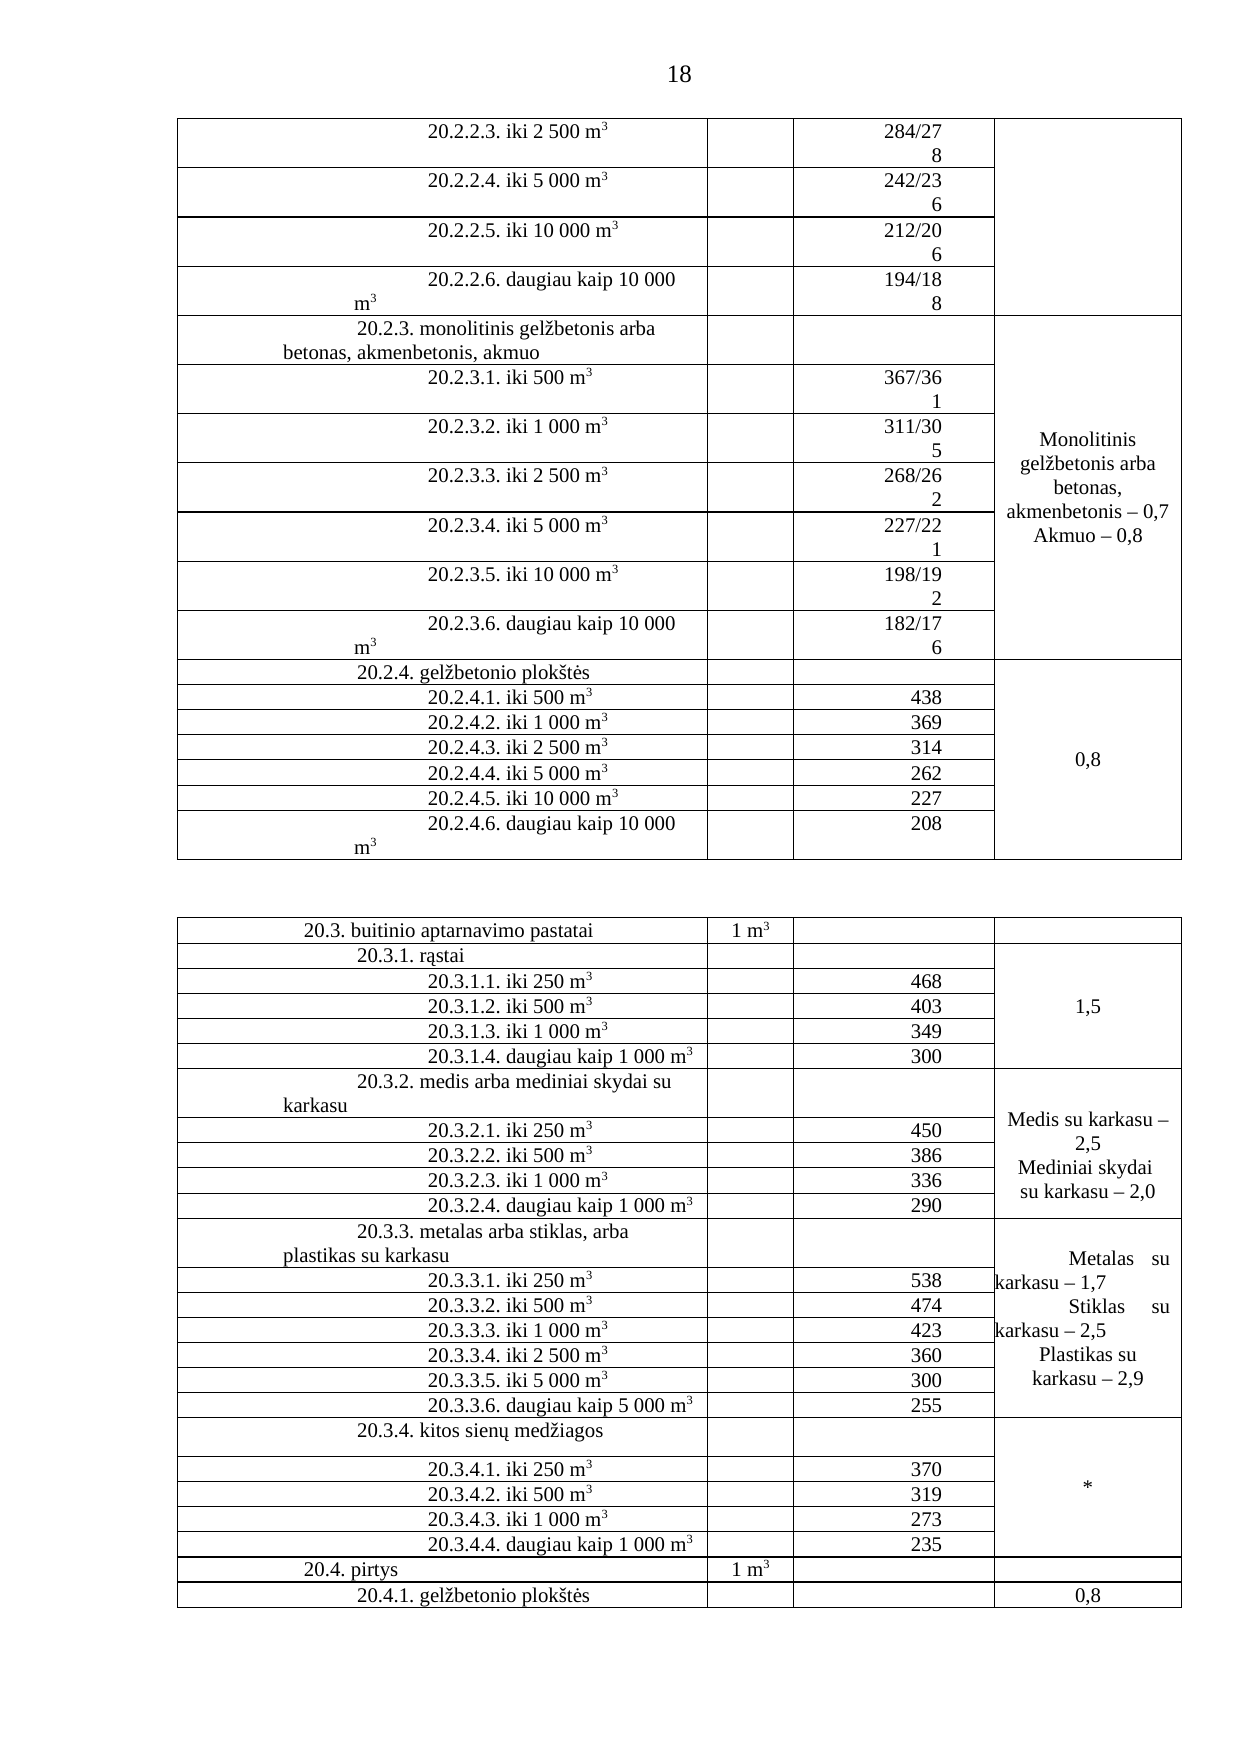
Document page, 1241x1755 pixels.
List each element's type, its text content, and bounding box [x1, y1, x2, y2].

table_cell 20.2.2.3. iki 2 500 m3 [178, 119, 707, 167]
table_cell [708, 1268, 793, 1292]
table_cell 20.2.4.3. iki 2 500 m3 [178, 735, 707, 759]
table_cell 403 [794, 994, 994, 1018]
table_cell [708, 811, 793, 859]
table_cell 268/262 [794, 463, 994, 511]
table_cell 20.3.2.1. iki 250 m3 [178, 1118, 707, 1142]
table_cell [794, 1418, 994, 1456]
table_cell [708, 1293, 793, 1317]
table_cell 20.3.3.2. iki 500 m3 [178, 1293, 707, 1317]
table_cell 20.2.4.5. iki 10 000 m3 [178, 786, 707, 809]
table_cell 20.3.1.4. daugiau kaip 1 000 m3 [178, 1044, 707, 1068]
table_cell 367/361 [794, 365, 994, 413]
table_cell [708, 218, 793, 266]
table_cell [708, 1343, 793, 1367]
table_cell 20.3.3.5. iki 5 000 m3 [178, 1368, 707, 1392]
table_cell [708, 786, 793, 809]
table_cell 20.3.2.4. daugiau kaip 1 000 m3 [178, 1194, 707, 1217]
table_cell 20.2.3.5. iki 10 000 m3 [178, 562, 707, 610]
table_cell [708, 1219, 793, 1267]
table_cell 20.3.1.3. iki 1 000 m3 [178, 1019, 707, 1043]
table_cell 1 m3 [708, 1558, 793, 1581]
table_cell 20.3.3.4. iki 2 500 m3 [178, 1343, 707, 1367]
table_cell 369 [794, 710, 994, 734]
table_cell 386 [794, 1143, 994, 1167]
table_cell [708, 1457, 793, 1481]
table_cell [708, 944, 793, 967]
table_cell [708, 994, 793, 1018]
table_cell 319 [794, 1482, 994, 1506]
table_cell 20.3.1.1. iki 250 m3 [178, 969, 707, 993]
table_cell [794, 944, 994, 967]
table_cell 20.3.4.2. iki 500 m3 [178, 1482, 707, 1506]
table_cell 20.2.2.4. iki 5 000 m3 [178, 168, 707, 216]
table_cell 20.2.3.2. iki 1 000 m3 [178, 414, 707, 462]
table_cell [708, 1044, 793, 1068]
table_cell 20.2.4.4. iki 5 000 m3 [178, 760, 707, 784]
table_cell [708, 316, 793, 364]
table_cell 360 [794, 1343, 994, 1367]
table_cell [708, 1482, 793, 1506]
table_cell 20.3.2.3. iki 1 000 m3 [178, 1168, 707, 1192]
table_cell * [995, 1418, 1181, 1556]
table_cell 300 [794, 1368, 994, 1392]
table_cell [708, 1069, 793, 1117]
table_cell 20.3.4.4. daugiau kaip 1 000 m3 [178, 1532, 707, 1556]
table_cell [708, 1318, 793, 1342]
table_cell Medis su karkasu – 2,5 Mediniai skydai su karkasu – 2,0 [995, 1069, 1181, 1217]
table_cell 20.4.1. gelžbetonio plokštės [178, 1583, 707, 1607]
table_cell 468 [794, 969, 994, 993]
table_header [995, 918, 1181, 942]
table_cell 20.2.3.1. iki 500 m3 [178, 365, 707, 413]
table_cell 336 [794, 1168, 994, 1192]
table_cell Monolitinis gelžbetonis arba betonas, akmenbetonis – 0,7 Akmuo – 0,8 [995, 316, 1181, 659]
table_cell 255 [794, 1393, 994, 1417]
table_cell [794, 1219, 994, 1267]
table_cell [708, 267, 793, 315]
table_cell 474 [794, 1293, 994, 1317]
table_cell [708, 1019, 793, 1043]
table_cell 262 [794, 760, 994, 784]
table_cell 370 [794, 1457, 994, 1481]
table_cell 20.2.4.2. iki 1 000 m3 [178, 710, 707, 734]
table_cell 438 [794, 685, 994, 709]
table_cell [794, 1558, 994, 1581]
table_cell 450 [794, 1118, 994, 1142]
table_cell 212/206 [794, 218, 994, 266]
table_cell Metalas su karkasu – 1,7 Stiklas su karkasu – 2,5 Plastikas su karkasu – 2,9 [995, 1219, 1181, 1417]
table_cell 20.3.4.3. iki 1 000 m3 [178, 1507, 707, 1531]
table_cell [708, 660, 793, 684]
table_cell [794, 1583, 994, 1607]
table_cell 20.2.3.6. daugiau kaip 10 000 m3 [178, 611, 707, 659]
table_cell [708, 1143, 793, 1167]
table_cell 20.2.2.6. daugiau kaip 10 000 m3 [178, 267, 707, 315]
table_cell [708, 513, 793, 561]
table_cell [708, 463, 793, 511]
table_cell [708, 1194, 793, 1217]
table_cell [708, 685, 793, 709]
table_cell 20.3.3.6. daugiau kaip 5 000 m3 [178, 1393, 707, 1417]
table_cell [708, 365, 793, 413]
table_cell 198/192 [794, 562, 994, 610]
table_cell [708, 414, 793, 462]
table_cell 235 [794, 1532, 994, 1556]
table_cell 349 [794, 1019, 994, 1043]
table_cell [995, 119, 1181, 315]
table_cell 20.2.4. gelžbetonio plokštės [178, 660, 707, 684]
table_cell 20.2.2.5. iki 10 000 m3 [178, 218, 707, 266]
table_cell 20.3.3. metalas arba stiklas, arba plastikas su karkasu [178, 1219, 707, 1267]
table_cell [708, 1583, 793, 1607]
table_cell [708, 168, 793, 216]
table_cell [708, 1532, 793, 1556]
table_cell [708, 1118, 793, 1142]
table_cell [708, 611, 793, 659]
table_cell 311/305 [794, 414, 994, 462]
table_cell 227 [794, 786, 994, 809]
table_cell 20.3.2.2. iki 500 m3 [178, 1143, 707, 1167]
table_header [794, 918, 994, 942]
table_cell 208 [794, 811, 994, 859]
table_cell [708, 735, 793, 759]
table_cell 290 [794, 1194, 994, 1217]
table_cell [794, 316, 994, 364]
table_header 20.3. buitinio aptarnavimo pastatai [178, 918, 707, 942]
table_cell 182/176 [794, 611, 994, 659]
table_cell 0,8 [995, 660, 1181, 859]
table_cell 284/278 [794, 119, 994, 167]
table_cell 423 [794, 1318, 994, 1342]
table_cell [708, 1418, 793, 1456]
table_cell 1,5 [995, 944, 1181, 1068]
table_cell 20.3.4.1. iki 250 m3 [178, 1457, 707, 1481]
table_cell 20.2.4.6. daugiau kaip 10 000 m3 [178, 811, 707, 859]
table_cell 20.2.4.1. iki 500 m3 [178, 685, 707, 709]
table_cell [708, 119, 793, 167]
table_cell 20.3.2. medis arba mediniai skydai su karkasu [178, 1069, 707, 1117]
table_cell [708, 969, 793, 993]
table_cell [794, 660, 994, 684]
table_cell 20.2.3. monolitinis gelžbetonis arba betonas, akmenbetonis, akmuo [178, 316, 707, 364]
table_header 1 m3 [708, 918, 793, 942]
table_cell [708, 1368, 793, 1392]
table_cell [708, 1168, 793, 1192]
table_cell 20.4. pirtys [178, 1558, 707, 1581]
table_cell 0,8 [995, 1583, 1181, 1607]
table_cell 273 [794, 1507, 994, 1531]
table_cell [708, 1507, 793, 1531]
table_cell 20.2.3.3. iki 2 500 m3 [178, 463, 707, 511]
table_cell 314 [794, 735, 994, 759]
table_cell 20.3.3.3. iki 1 000 m3 [178, 1318, 707, 1342]
table_cell 242/236 [794, 168, 994, 216]
table_cell [708, 760, 793, 784]
table_cell 20.2.3.4. iki 5 000 m3 [178, 513, 707, 561]
table_cell [995, 1558, 1181, 1581]
table_cell 194/188 [794, 267, 994, 315]
table_cell 20.3.1.2. iki 500 m3 [178, 994, 707, 1018]
table_cell 20.3.4. kitos sienų medžiagos [178, 1418, 707, 1456]
table_cell 227/221 [794, 513, 994, 561]
table_cell 538 [794, 1268, 994, 1292]
table_cell [708, 562, 793, 610]
table_cell 300 [794, 1044, 994, 1068]
table_cell 20.3.3.1. iki 250 m3 [178, 1268, 707, 1292]
table_cell [794, 1069, 994, 1117]
table_cell [708, 710, 793, 734]
table_cell 20.3.1. rąstai [178, 944, 707, 967]
table_cell [708, 1393, 793, 1417]
